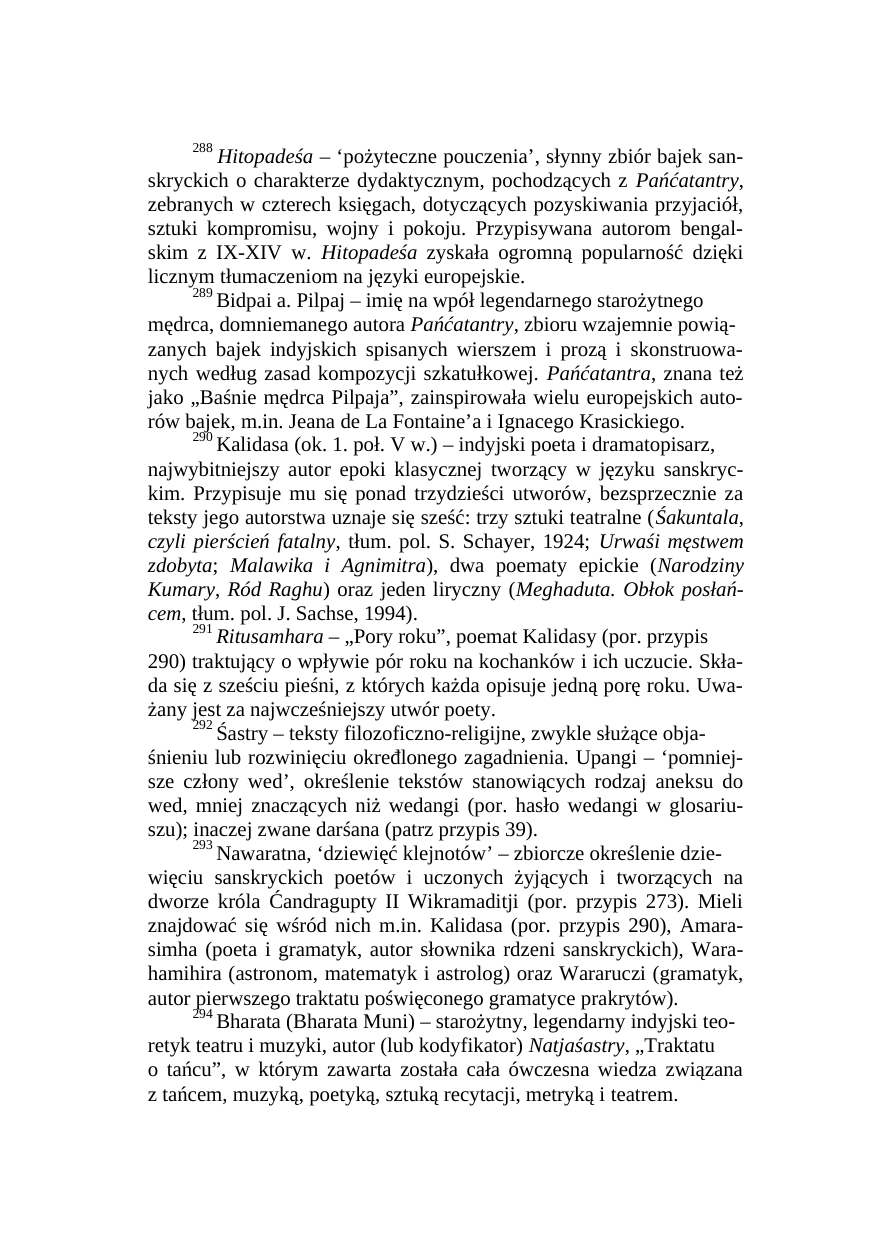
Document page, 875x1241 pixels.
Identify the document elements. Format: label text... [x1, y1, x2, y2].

text najwybitniejszy autor epoki klasycznej tworzący w języku sanskryc- kim. Przypisuje mu się ponad trzydzieści utworów, bezsprzecznie za teksty jego autorstwa uznaje się sześć: trzy sztuki teatralne (Śakuntala, czyli pierścień fatalny, tłum. pol. S. Schayer, 1924; Urwaśi męstwem zdobyta; Malawika i Agnimitra), dwa poematy epickie (Narodziny Kumary, Ród Raghu) oraz jeden liryczny (Meghaduta. Obłok posłań- cem, tłum. pol. J. Sachse, 1994). [148, 457, 744, 625]
text 294 Bharata (Bharata Muni) – starożytny, legendarny indyjski teo- retyk teatru i muzyki, autor (lub kodyfikator) Natjaśastry, „Traktatu [148, 1010, 744, 1057]
text więciu sanskryckich poetów i uczonych żyjących i tworzących na dworze króla Ćandragupty II Wikramaditji (por. przypis 273). Mieli znajdować się wśród nich m.in. Kalidasa (por. przypis 290), Amara- simha (poeta i gramatyk, autor słownika rdzeni sanskryckich), Wara- hamihira (astronom, matematyk i astrolog) oraz Wararuczi (gramatyk, autor pierwszego traktatu poświęconego gramatyce prakrytów). [148, 865, 744, 1009]
text 293 Nawaratna, ‘dziewięć klejnotów’ – zbiorcze określenie dzie- [148, 841, 868, 865]
text 288 Hitopadeśa – ‘pożyteczne pouczenia’, słynny zbiór bajek san- skryckich o charakterze dydaktycznym, pochodzących z Pańćatantry, zebranych w czterech księgach, dotyczących pozyskiwania przyjaciół, sztuki kompromisu, wojny i pokoju. Przypisywana autorom bengal- skim z IX-XIV w. Hitopadeśa zyskała ogromną popularność dzięki licznym tłumaczeniom na języki europejskie. [148, 140, 744, 288]
text 290) traktujący o wpływie pór roku na kochanków i ich uczucie. Skła- da się z sześciu pieśni, z których każda opisuje jedną porę roku. Uwa- żany jest za najwcześniejszy utwór poety. [148, 649, 744, 721]
text zanych bajek indyjskich spisanych wierszem i prozą i skonstruowa- nych według zasad kompozycji szkatułkowej. Pańćatantra, znana też jako „Baśnie mędrca Pilpaja”, zainspirowała wielu europejskich auto- rów bajek, m.in. Jeana de La Fontaine’a i Ignacego Krasickiego. [148, 336, 744, 433]
text 292 Śastry – teksty filozoficzno-religijne, zwykle służące obja- [148, 721, 868, 745]
text 289 Bidpai a. Pilpaj – imię na wpół legendarnego starożytnego mędrca, domniemanego autora Pańćatantry, zbioru wzajemnie powią- [148, 288, 744, 336]
text 291 Ritusamhara – „Pory roku”, poemat Kalidasy (por. przypis [192, 625, 868, 649]
text o tańcu”, w którym zawarta została cała ówczesna wiedza związana z tańcem, muzyką, poetyką, sztuką recytacji, metryką i teatrem. [148, 1057, 743, 1106]
text 290 Kalidasa (ok. 1. poł. V w.) – indyjski poeta i dramatopisarz, [148, 433, 868, 457]
text śnieniu lub rozwinięciu okređlonego zagadnienia. Upangi – ‘pomniej- sze człony wed’, określenie tekstów stanowiących rodzaj aneksu do wed, mniej znaczących niż wedangi (por. hasło wedangi w glosariu- szu); inaczej zwane darśana (patrz przypis 39). [148, 745, 744, 841]
